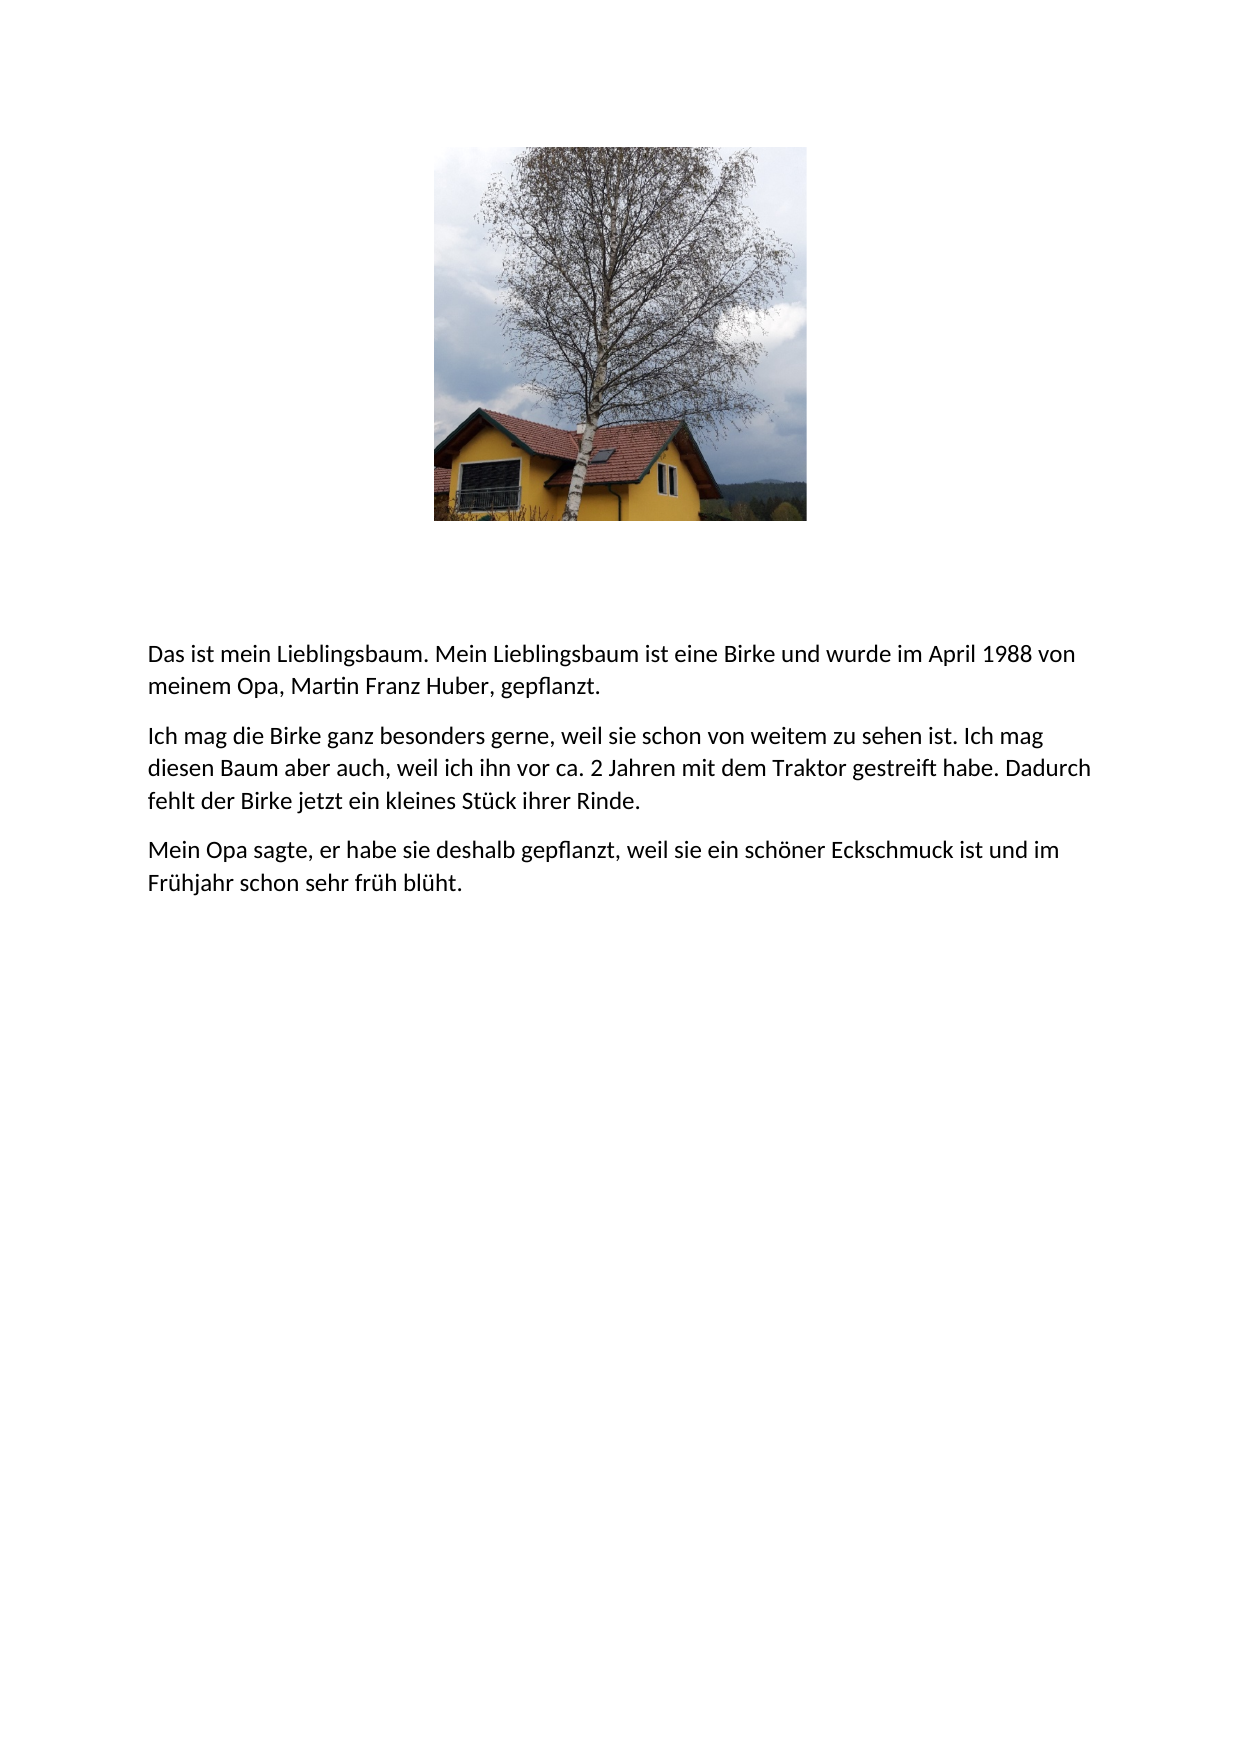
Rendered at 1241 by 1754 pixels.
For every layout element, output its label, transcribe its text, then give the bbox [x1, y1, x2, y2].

text Ich mag die Birke ganz besonders gerne, weil sie schon von weitem zu sehen ist. Ich mag diesen Baum aber auch, weil ich ihn vor ca. 2 Jahren mit dem Traktor gestreift habe. Dadurch fehlt der Birke jetzt ein kleines Stück ihrer Rinde. [148, 720, 1093, 816]
picture [434, 147, 807, 521]
text Mein Opa sagte, er habe sie deshalb gepflanzt, weil sie ein schöner Eckschmuck ist und im Frühjahr schon sehr früh blüht. [148, 834, 1093, 897]
text Das ist mein Lieblingsbaum. Mein Lieblingsbaum ist eine Birke und wurde im April 1988 von meinem Opa, Martin Franz Huber, gepflanzt. [148, 638, 1093, 701]
